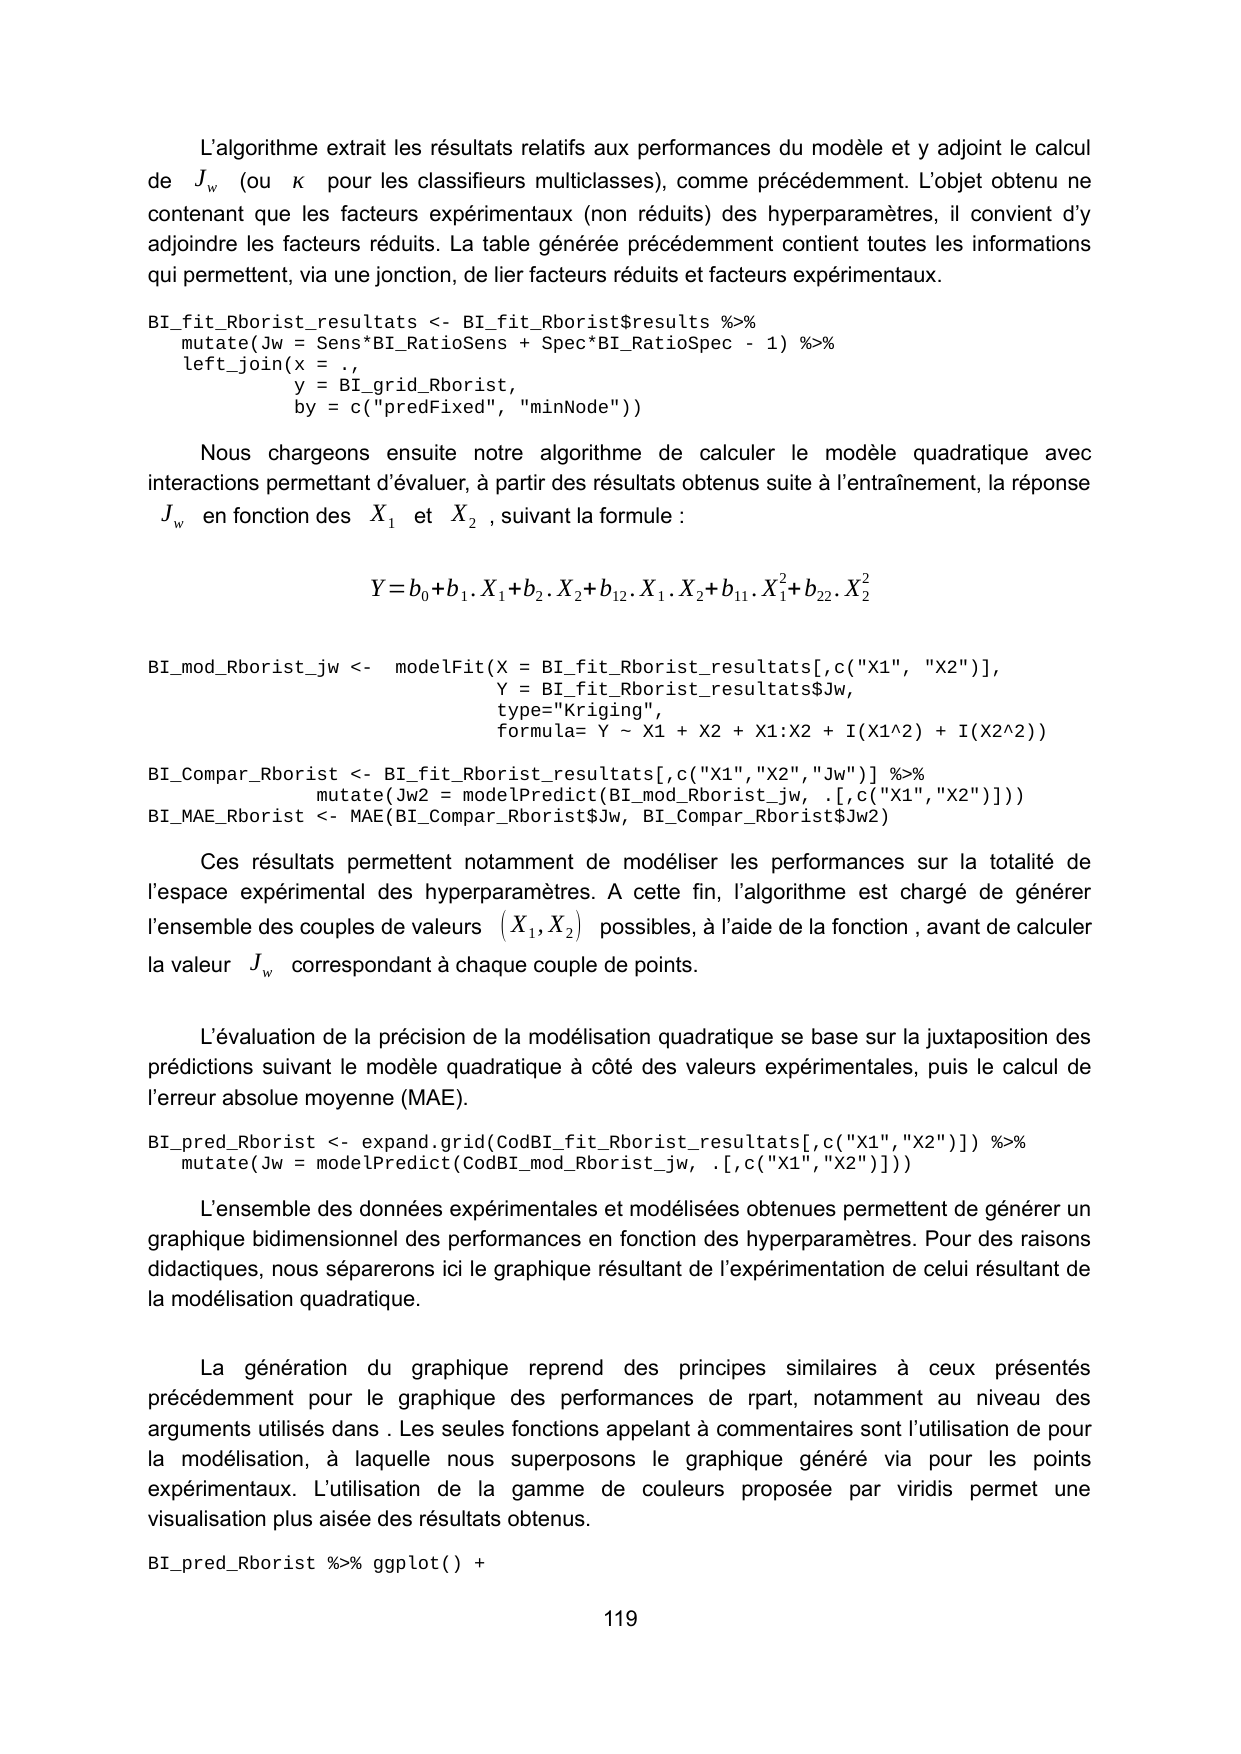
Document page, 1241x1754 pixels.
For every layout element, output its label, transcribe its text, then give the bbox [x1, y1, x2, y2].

text BI_pred_Rborist %>% ggplot() + [148, 1554, 1093, 1575]
text left_join(x = ., [148, 355, 1093, 376]
text BI_Compar_Rborist <- BI_fit_Rborist_resultats[,c("X1","X2","Jw")] %>% [148, 764, 1093, 786]
text L’ensemble des données expérimentales et modélisées obtenues permettent de générer un graphique bidimensionnel des performances en fonction des hyperparamètres. Pour des raisons didactiques, nous séparerons ici le graphique résultant de l’expérimentation de celui résultant de la modélisation quadratique. [148, 1196, 1093, 1311]
text L’algorithme extrait les résultats relatifs aux performances du modèle et y adjoint le calcul de (ou pour les classifieurs multiclasses), comme précédemment. L’objet obtenu ne contenant que les facteurs expérimentaux (non réduits) des hyperparamètres, il convient d’y adjoindre les facteurs réduits. La table générée précédemment contient toutes les informations qui permettent, via une jonction, de lier facteurs réduits et facteurs expérimentaux. [148, 134, 1093, 287]
text type="Kriging", [148, 701, 1093, 722]
text L’évaluation de la précision de la modélisation quadratique se base sur la juxtaposition des prédictions suivant le modèle quadratique à côté des valeurs expérimentales, puis le calcul de l’erreur absolue moyenne (MAE). [148, 1024, 1093, 1109]
text BI_MAE_Rborist <- MAE(BI_Compar_Rborist$Jw, BI_Compar_Rborist$Jw2) [148, 807, 1093, 828]
text mutate(Jw = Sens*BI_RatioSens + Spec*BI_RatioSpec - 1) %>% [148, 334, 1093, 355]
text BI_fit_Rborist_resultats <- BI_fit_Rborist$results %>% [148, 312, 1093, 334]
text Y = BI_fit_Rborist_resultats$Jw, [148, 679, 1093, 701]
text mutate(Jw = modelPredict(CodBI_mod_Rborist_jw, .[,c("X1","X2")])) [148, 1154, 1093, 1175]
text BI_pred_Rborist <- expand.grid(CodBI_fit_Rborist_resultats[,c("X1","X2")]) %>% [148, 1132, 1093, 1154]
text y = BI_grid_Rborist, [148, 376, 1093, 397]
text by = c("predFixed", "minNode")) [148, 397, 1093, 419]
text Nous chargeons ensuite notre algorithme de calculer le modèle quadratique avec interactions permettant d’évaluer, à partir des résultats obtenus suite à l’entraînement, la réponse en fonction des et , suivant la formule : [148, 439, 1093, 531]
text Ces résultats permettent notamment de modéliser les performances sur la totalité de l’espace expérimental des hyperparamètres. A cette fin, l’algorithme est chargé de générer l’ensemble des couples de valeurs possibles, à l’aide de la fonction , avant de calculer la valeur correspondant à chaque couple de points. [148, 849, 1093, 980]
text mutate(Jw2 = modelPredict(BI_mod_Rborist_jw, .[,c("X1","X2")])) [148, 786, 1093, 807]
text formula= Y ~ X1 + X2 + X1:X2 + I(X1^2) + I(X2^2)) [148, 722, 1093, 743]
text BI_mod_Rborist_jw <- modelFit(X = BI_fit_Rborist_resultats[,c("X1", "X2")], [148, 658, 1093, 679]
text La génération du graphique reprend des principes similaires à ceux présentés précédemment pour le graphique des performances de rpart, notamment au niveau des arguments utilisés dans . Les seules fonctions appelant à commentaires sont l’utilisation de pour la modélisation, à laquelle nous superposons le graphique généré via pour les points expérimentaux. L’utilisation de la gamme de couleurs proposée par viridis permet une visualisation plus aisée des résultats obtenus. [148, 1355, 1093, 1531]
